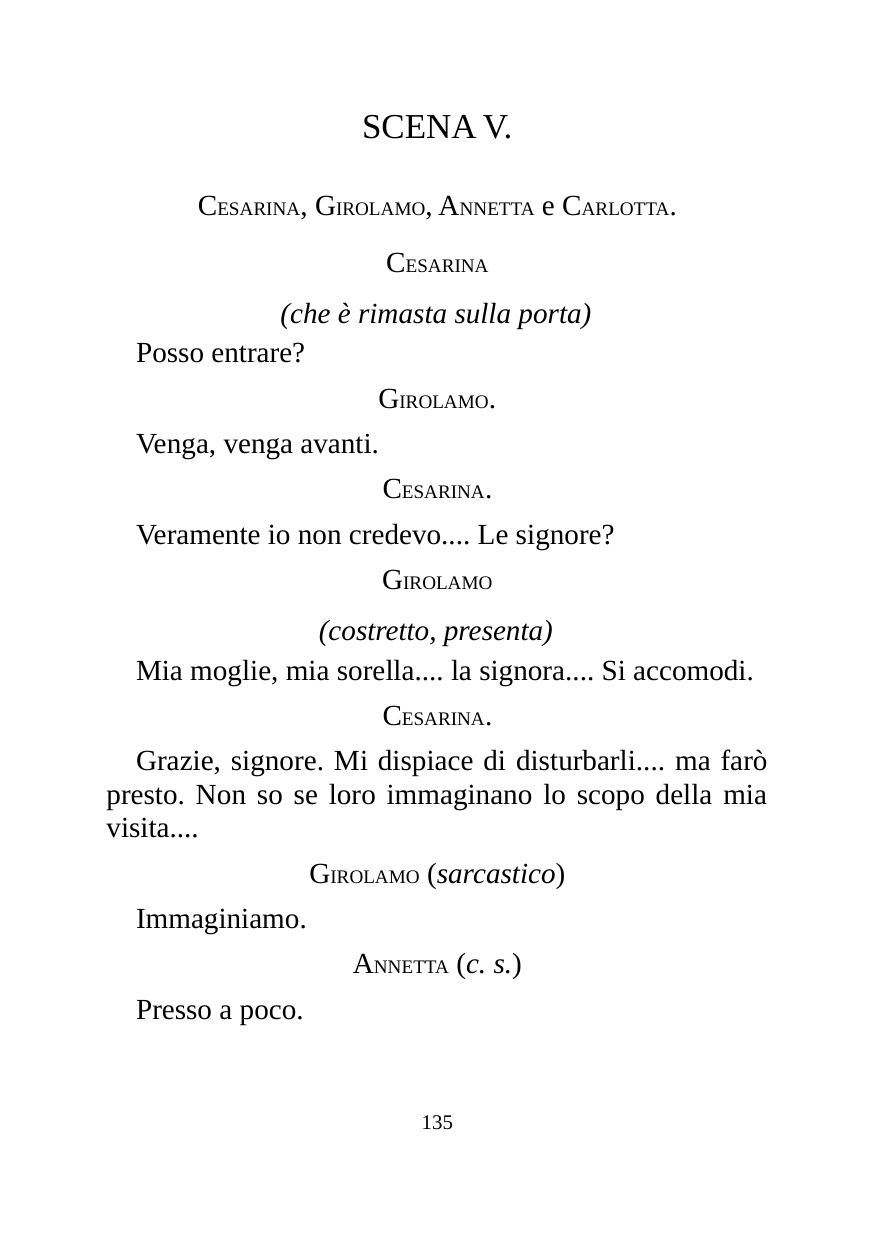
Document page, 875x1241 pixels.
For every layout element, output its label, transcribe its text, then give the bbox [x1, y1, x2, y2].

text Posso entrare? [106, 336, 768, 369]
text Immaginiamo. [106, 901, 768, 935]
text (che è rimasta sulla porta) [106, 296, 768, 329]
text Cesarina. [106, 698, 768, 732]
text Cesarina, Girolamo, Annetta e Carlotta. [106, 188, 768, 221]
text Cesarina [106, 245, 768, 278]
text Girolamo [106, 562, 768, 596]
subtitle SCENA V. [106, 106, 768, 146]
text Mia moglie, mia sorella.... la signora.... Si accomodi. [106, 653, 768, 686]
text Girolamo (sarcastico) [106, 856, 768, 889]
text Cesarina. [106, 471, 768, 505]
text Annetta (c. s.) [106, 946, 768, 980]
text Girolamo. [106, 381, 768, 414]
text Grazie, signore. Mi dispiace di disturbarli.... ma farò presto. Non so se loro immaginano lo scopo della mia visita.... [106, 743, 768, 844]
text Veramente io non credevo.... Le signore? [106, 517, 768, 550]
text Venga, venga avanti. [106, 426, 768, 460]
text (costretto, presenta) [106, 613, 768, 647]
text Presso a poco. [106, 992, 768, 1025]
